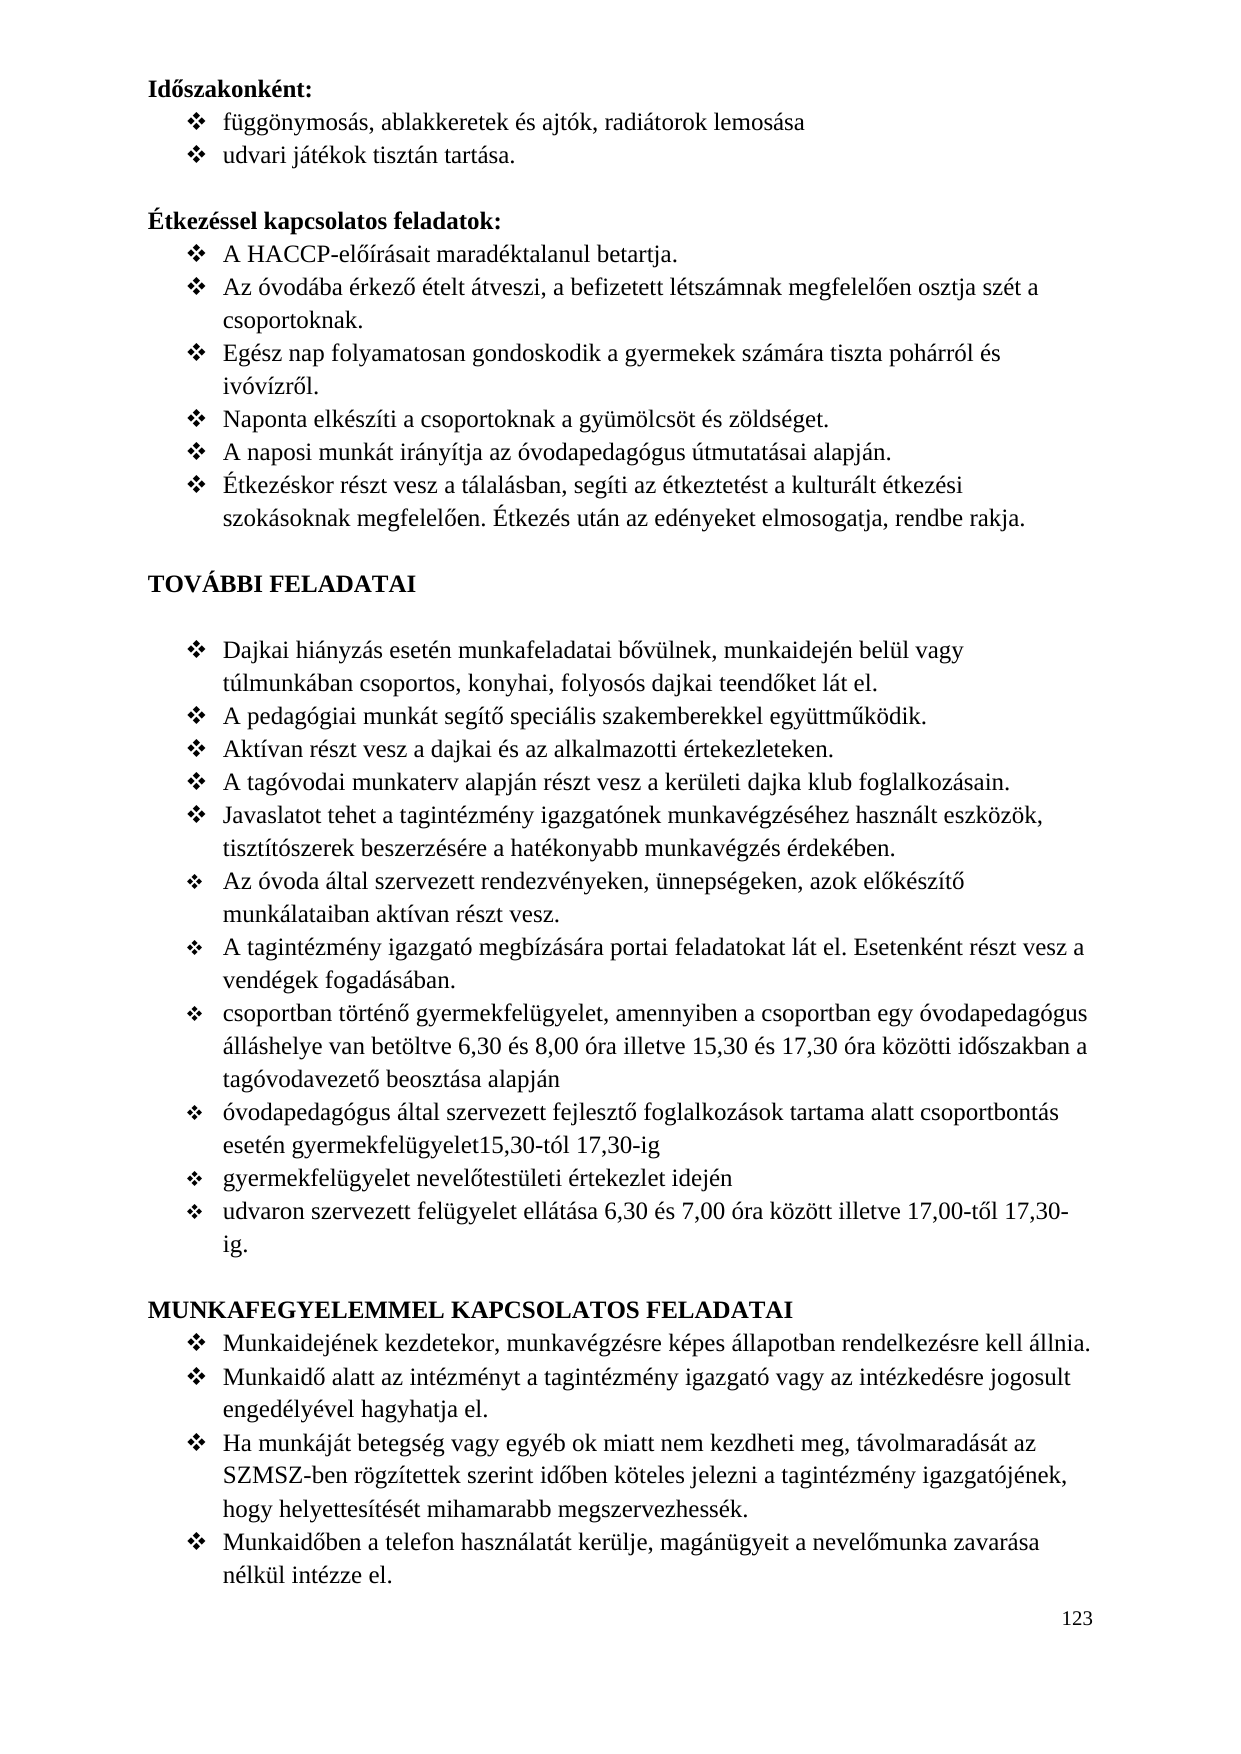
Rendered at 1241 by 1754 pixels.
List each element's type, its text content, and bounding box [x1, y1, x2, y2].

list Ha munkáját betegség vagy egyéb ok miatt nem kezdheti meg, távolmaradását az SZMSZ-ben rögzítettek szerint időben köteles jelezni a tagintézmény igazgatójének, hogy helyettesítését mihamarabb megszervezhessék. [185, 1428, 1093, 1522]
list Egész nap folyamatosan gondoskodik a gyermekek számára tiszta pohárról és ivóvízről. [185, 338, 1093, 400]
text TOVÁBBI FELADATAI [148, 569, 1093, 598]
list A pedagógiai munkát segítő speciális szakemberekkel együttműködik. [185, 701, 1093, 730]
text Időszakonként: [148, 74, 1093, 102]
text Étkezéssel kapcsolatos feladatok: [148, 206, 1093, 234]
list óvodapedagógus által szervezett fejlesztő foglalkozások tartama alatt csoportbontás esetén gyermekfelügyelet15,30-tól 17,30-ig [185, 1097, 1093, 1159]
list Munkaidőben a telefon használatát kerülje, magánügyeit a nevelőmunka zavarása nélkül intézze el. [185, 1527, 1093, 1588]
list Munkaidejének kezdetekor, munkavégzésre képes állapotban rendelkezésre kell állnia. [185, 1328, 1093, 1357]
list gyermekfelügyelet nevelőtestületi értekezlet idején [185, 1163, 1093, 1192]
list udvaron szervezett felügyelet ellátása 6,30 és 7,00 óra között illetve 17,00-től 17,30-ig. [185, 1196, 1093, 1258]
list A tagintézmény igazgató megbízására portai feladatokat lát el. Esetenként részt vesz a vendégek fogadásában. [185, 932, 1093, 994]
list A HACCP-előírásait maradéktalanul betartja. [185, 239, 1093, 268]
list Az óvodába érkező ételt átveszi, a befizetett létszámnak megfelelően osztja szét a csoportoknak. [185, 272, 1093, 334]
list csoportban történő gyermekfelügyelet, amennyiben a csoportban egy óvodapedagógus álláshelye van betöltve 6,30 és 8,00 óra illetve 15,30 és 17,30 óra közötti időszakban a tagóvodavezető beosztása alapján [185, 998, 1093, 1093]
list Az óvoda által szervezett rendezvényeken, ünnepségeken, azok előkészítő munkálataiban aktívan részt vesz. [185, 866, 1093, 928]
list Munkaidő alatt az intézményt a tagintézmény igazgató vagy az intézkedésre jogosult engedélyével hagyhatja el. [185, 1362, 1093, 1423]
list Aktívan részt vesz a dajkai és az alkalmazotti értekezleteken. [185, 734, 1093, 763]
list Dajkai hiányzás esetén munkafeladatai bővülnek, munkaidején belül vagy túlmunkában csoportos, konyhai, folyosós dajkai teendőket lát el. [185, 635, 1093, 697]
list A naposi munkát irányítja az óvodapedagógus útmutatásai alapján. [185, 437, 1093, 466]
text MUNKAFEGYELEMMEL KAPCSOLATOS FELADATAI [148, 1296, 1093, 1324]
list udvari játékok tisztán tartása. [185, 140, 1093, 168]
list A tagóvodai munkaterv alapján részt vesz a kerületi dajka klub foglalkozásain. [185, 767, 1093, 796]
list függönymosás, ablakkeretek és ajtók, radiátorok lemosása [185, 107, 1093, 136]
list Étkezéskor részt vesz a tálalásban, segíti az étkeztetést a kulturált étkezési szokásoknak megfelelően. Étkezés után az edényeket elmosogatja, rendbe rakja. [185, 470, 1093, 532]
list Naponta elkészíti a csoportoknak a gyümölcsöt és zöldséget. [185, 404, 1093, 433]
list Javaslatot tehet a tagintézmény igazgatónek munkavégzéséhez használt eszközök, tisztítószerek beszerzésére a hatékonyabb munkavégzés érdekében. [185, 800, 1093, 862]
